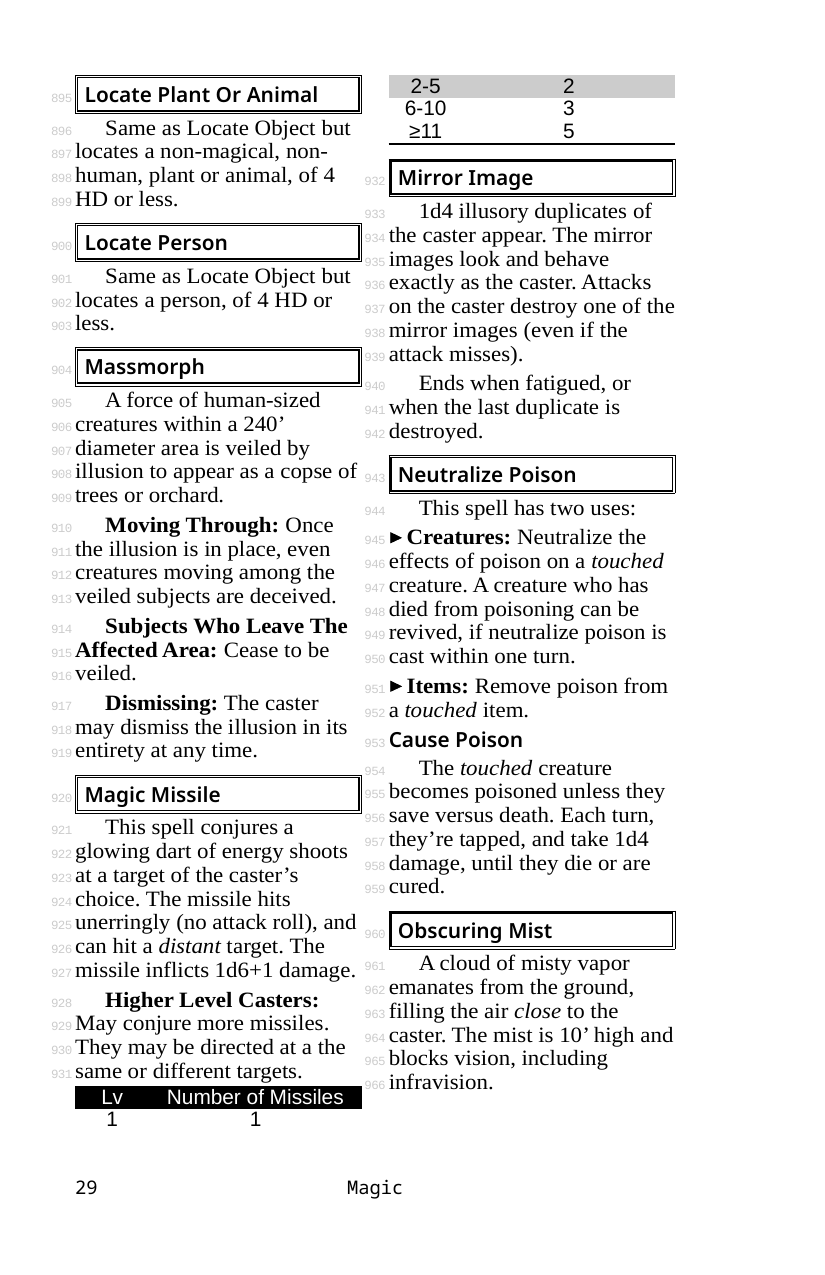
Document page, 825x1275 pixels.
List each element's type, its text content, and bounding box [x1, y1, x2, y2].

table_cell 1 [75, 1109, 149, 1131]
table_cell 6-10 [389, 98, 462, 120]
text Same as Locate Object but locates a person, of 4 HD or less. [75, 264, 362, 336]
list Items: Remove poison from a touched item. [388, 674, 675, 722]
table_cell 2-5 [389, 75, 462, 98]
text Moving through: Once the illusion is in place, even creatures moving among the veiled subjects are deceived. [75, 513, 362, 608]
list Creatures: Neutralize the effects of poison on a touched creature. A creature who has died from poisoning can be revived, if neutralize poison is cast within one turn. [388, 526, 675, 668]
text Same as Locate Object but locates a non-magical, non-human, plant or animal, of 4 HD or less. [75, 116, 362, 211]
table_cell 2 [462, 75, 675, 98]
table_cell 3 [462, 98, 675, 120]
table_cell ≥11 [389, 120, 462, 143]
text A force of human-sized creatures within a 240’ diameter area is veiled by illusion to appear as a copse of trees or orchard. [75, 389, 362, 507]
text Higher level casters: May conjure more missiles. They may be directed at a the same or different targets. [75, 988, 362, 1083]
table_cell 1 [149, 1109, 362, 1131]
text A cloud of misty vapor emanates from the ground, filling the air close to the caster. The mist is 10’ high and blocks vision, including infravision. [388, 952, 675, 1094]
subtitle Mirror Image [392, 162, 672, 193]
subtitle Cause Poison [388, 725, 675, 753]
text This spell has two uses: [388, 496, 675, 520]
table_header Number of Missiles [149, 1086, 362, 1109]
text 1d4 illusory duplicates of the caster appear. The mirror images look and behave exactly as the caster. Attacks on the caster destroy one of the mirror images (even if the attack misses). [388, 200, 675, 366]
text Ends when fatigued, or when the last duplicate is destroyed. [388, 372, 675, 443]
table_cell 5 [462, 120, 675, 143]
text The touched creature becomes poisoned unless they save versus death. Each turn, they’re tapped, and take 1d4 damage, until they die or are cured. [388, 756, 675, 899]
subtitle Obscuring Mist [392, 914, 672, 946]
text Subjects who leave the affected area: Cease to be veiled. [75, 614, 362, 686]
text This spell conjures a glowing dart of energy shoots at a target of the caster’s choice. The missile hits unerringly (no attack roll), and can hit a distant target. The missile inflicts 1d6+1 damage. [75, 816, 362, 982]
subtitle Neutralize Poison [392, 458, 672, 490]
text Dismissing: The caster may dismiss the illusion in its entirety at any time. [75, 692, 362, 763]
table_header Lv [75, 1086, 149, 1109]
